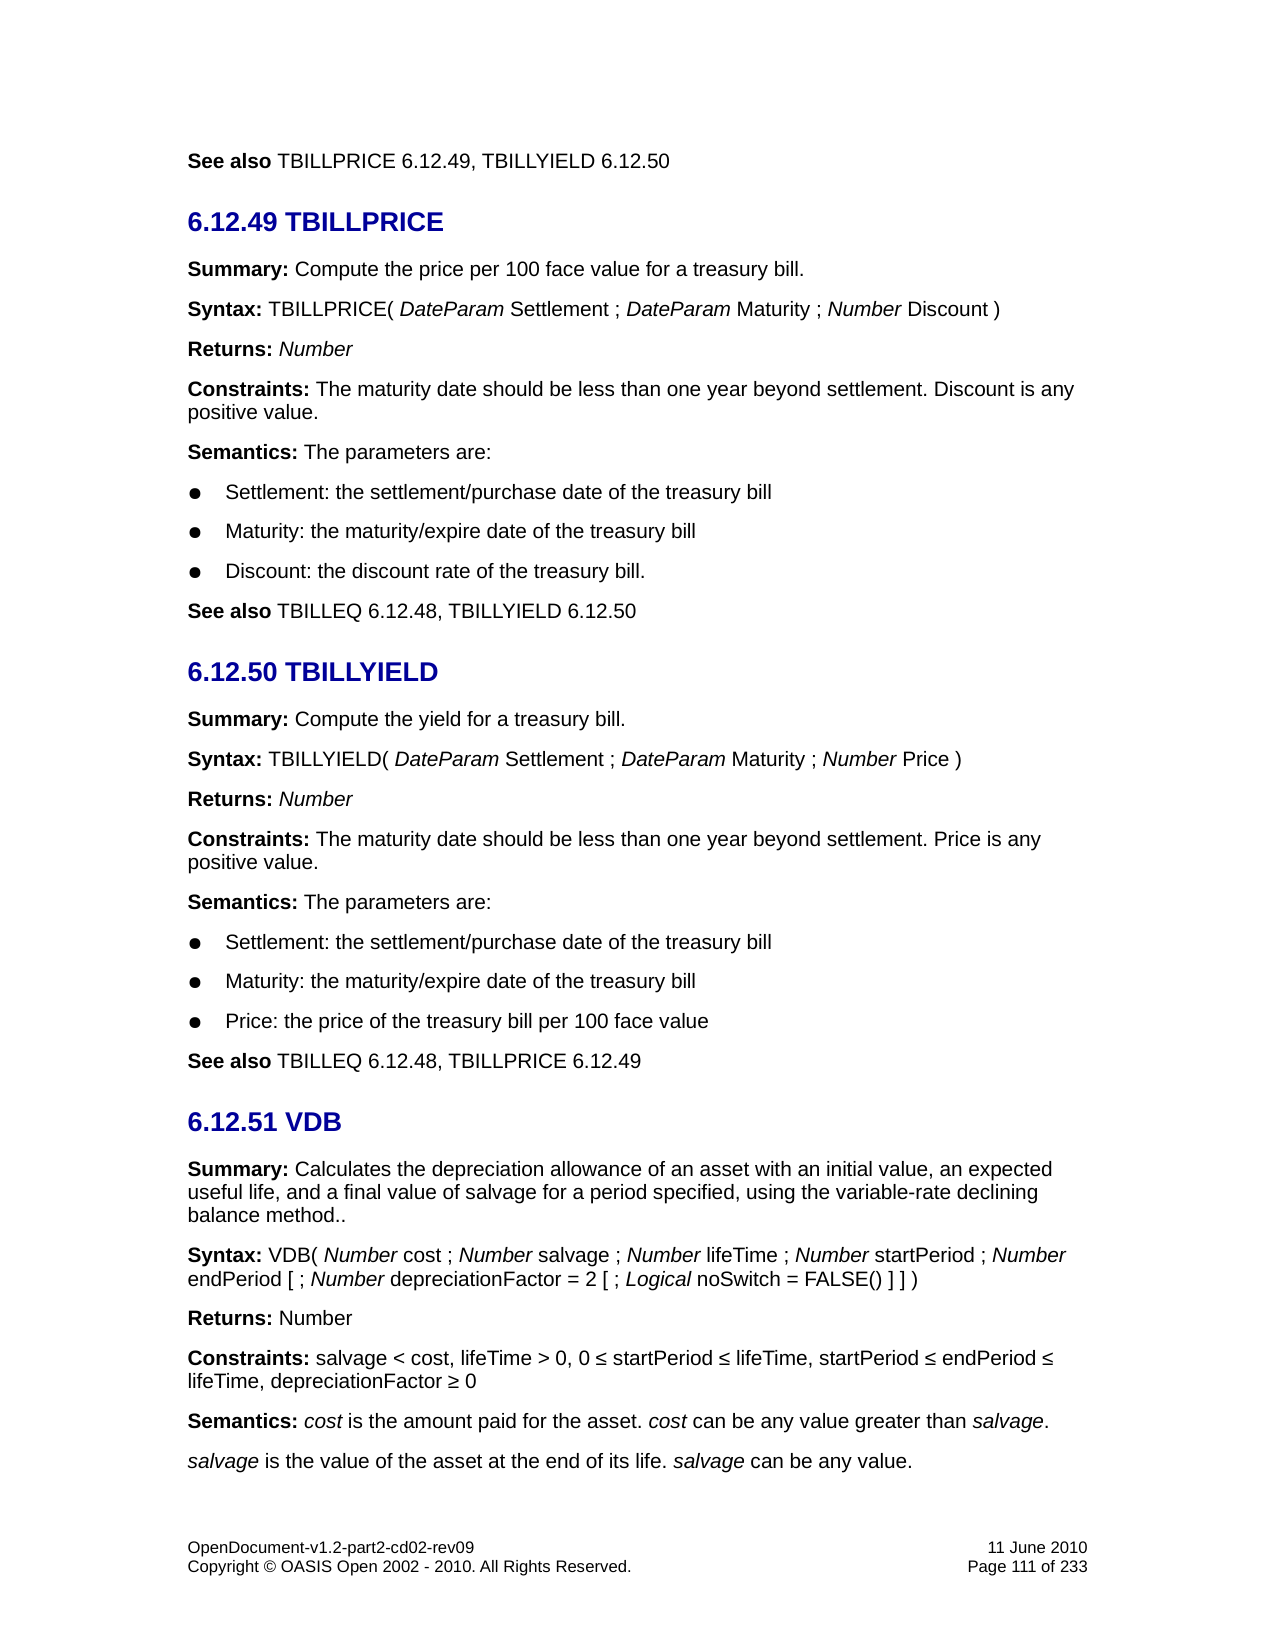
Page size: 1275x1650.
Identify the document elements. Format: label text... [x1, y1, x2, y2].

text Returns: Number [187, 1307, 1088, 1330]
text Summary: Calculates the depreciation allowance of an asset with an initial value, an expected useful life, and a final value of salvage for a period specified, using the variable-rate declining balance method.. [187, 1158, 1088, 1227]
text Semantics: The parameters are: [187, 440, 1088, 464]
subtitle TBILLPRICE [187, 207, 1088, 237]
text Summary: Compute the price per 100 face value for a treasury bill. [187, 258, 1088, 281]
text salvage is the value of the asset at the end of its life. salvage can be any value. [187, 1450, 1088, 1473]
text Constraints: The maturity date should be less than one year beyond settlement. Discount is any positive value. [187, 377, 1088, 424]
text Summary: Compute the yield for a treasury bill. [187, 708, 1088, 731]
text See also TBILLPRICE 6.12.49, TBILLYIELD 6.12.50 [187, 150, 1088, 173]
subtitle VDB [187, 1107, 1088, 1137]
text Semantics: The parameters are: [187, 890, 1088, 914]
list Settlement: the settlement/purchase date of the treasury bill [187, 930, 1088, 953]
text See also TBILLEQ 6.12.48, TBILLPRICE 6.12.49 [187, 1050, 1088, 1073]
text Returns: Number [187, 787, 1088, 811]
list Maturity: the maturity/expire date of the treasury bill [187, 970, 1088, 993]
text Semantics: cost is the amount paid for the asset. cost can be any value greater than salvage. [187, 1410, 1088, 1433]
list Price: the price of the treasury bill per 100 face value [187, 1010, 1088, 1033]
subtitle TBILLYIELD [187, 657, 1088, 687]
list Discount: the discount rate of the treasury bill. [187, 560, 1088, 583]
list Settlement: the settlement/purchase date of the treasury bill [187, 480, 1088, 503]
list Maturity: the maturity/expire date of the treasury bill [187, 520, 1088, 543]
text See also TBILLEQ 6.12.48, TBILLYIELD 6.12.50 [187, 600, 1088, 623]
text Syntax: TBILLPRICE( DateParam Settlement ; DateParam Maturity ; Number Discount ) [187, 297, 1088, 321]
text Constraints: salvage < cost, lifeTime > 0, 0 ≤ startPeriod ≤ lifeTime, startPeriod ≤ endPeriod ≤ lifeTime, depreciationFactor ≥ 0 [187, 1347, 1088, 1393]
text Returns: Number [187, 337, 1088, 361]
text Constraints: The maturity date should be less than one year beyond settlement. Price is any positive value. [187, 827, 1088, 874]
text Syntax: VDB( Number cost ; Number salvage ; Number lifeTime ; Number startPeriod ; Number endPeriod [ ; Number depreciationFactor = 2 [ ; Logical noSwitch = FALSE() ] ] ) [187, 1244, 1088, 1290]
text Syntax: TBILLYIELD( DateParam Settlement ; DateParam Maturity ; Number Price ) [187, 747, 1088, 771]
